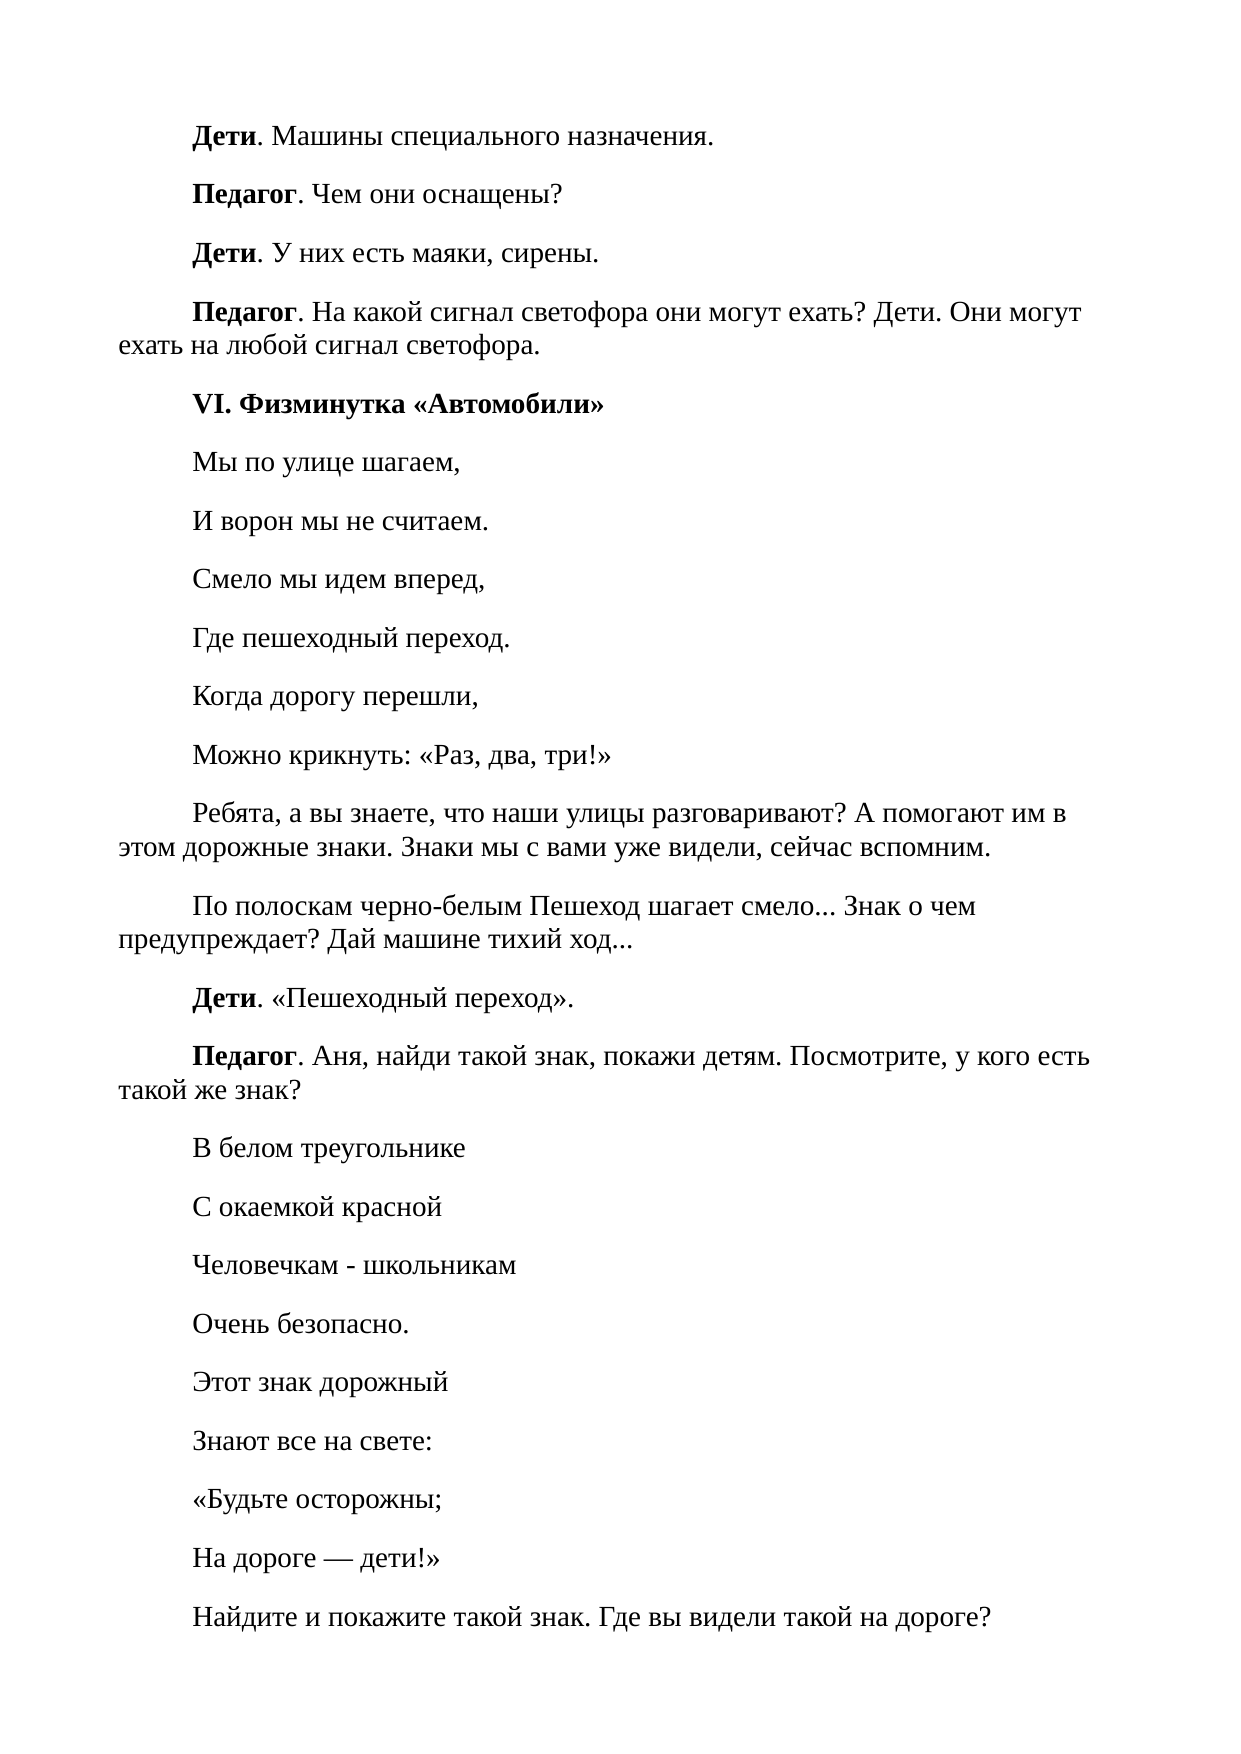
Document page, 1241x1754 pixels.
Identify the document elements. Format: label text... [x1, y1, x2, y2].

text Педагог. Чем они оснащены? [118, 177, 1122, 210]
text Этот знак дорожный [118, 1364, 1122, 1398]
text На дороге — дети!» [118, 1540, 1122, 1574]
text Найдите и покажите такой знак. Где вы видели такой на дороге? [118, 1599, 1122, 1632]
text По полоскам черно-белым Пешеход шагает смело... Знак о чем предупреждает? Дай машине тихий ход... [118, 888, 1122, 955]
text Дети. Машины специального назначения. [118, 118, 1122, 152]
text Дети. У них есть маяки, сирены. [118, 235, 1122, 269]
text Дети. «Пешеходный переход». [118, 980, 1122, 1013]
text Где пешеходный переход. [118, 620, 1122, 653]
text Смело мы идем вперед, [118, 561, 1122, 595]
text VI. Физминутка «Автомобили» [118, 386, 1122, 419]
text С окаемкой красной [118, 1189, 1122, 1222]
text В белом треугольнике [118, 1130, 1122, 1164]
text Мы по улице шагаем, [118, 444, 1122, 478]
text Педагог. Аня, найди такой знак, покажи детям. Посмотрите, у кого есть такой же знак? [118, 1038, 1122, 1105]
text И ворон мы не считаем. [118, 503, 1122, 536]
text Ребята, а вы знаете, что наши улицы разговаривают? А помогают им в этом дорожные знаки. Знаки мы с вами уже видели, сейчас вспомним. [118, 796, 1122, 863]
text Педагог. На какой сигнал светофора они могут ехать? Дети. Они могут ехать на любой сигнал светофора. [118, 294, 1122, 361]
text Можно крикнуть: «Раз, два, три!» [118, 737, 1122, 771]
text Человечкам - школьникам [118, 1247, 1122, 1281]
text Знают все на свете: [118, 1423, 1122, 1457]
text «Будьте осторожны; [118, 1482, 1122, 1515]
text Когда дорогу перешли, [118, 678, 1122, 712]
text Очень безопасно. [118, 1306, 1122, 1339]
